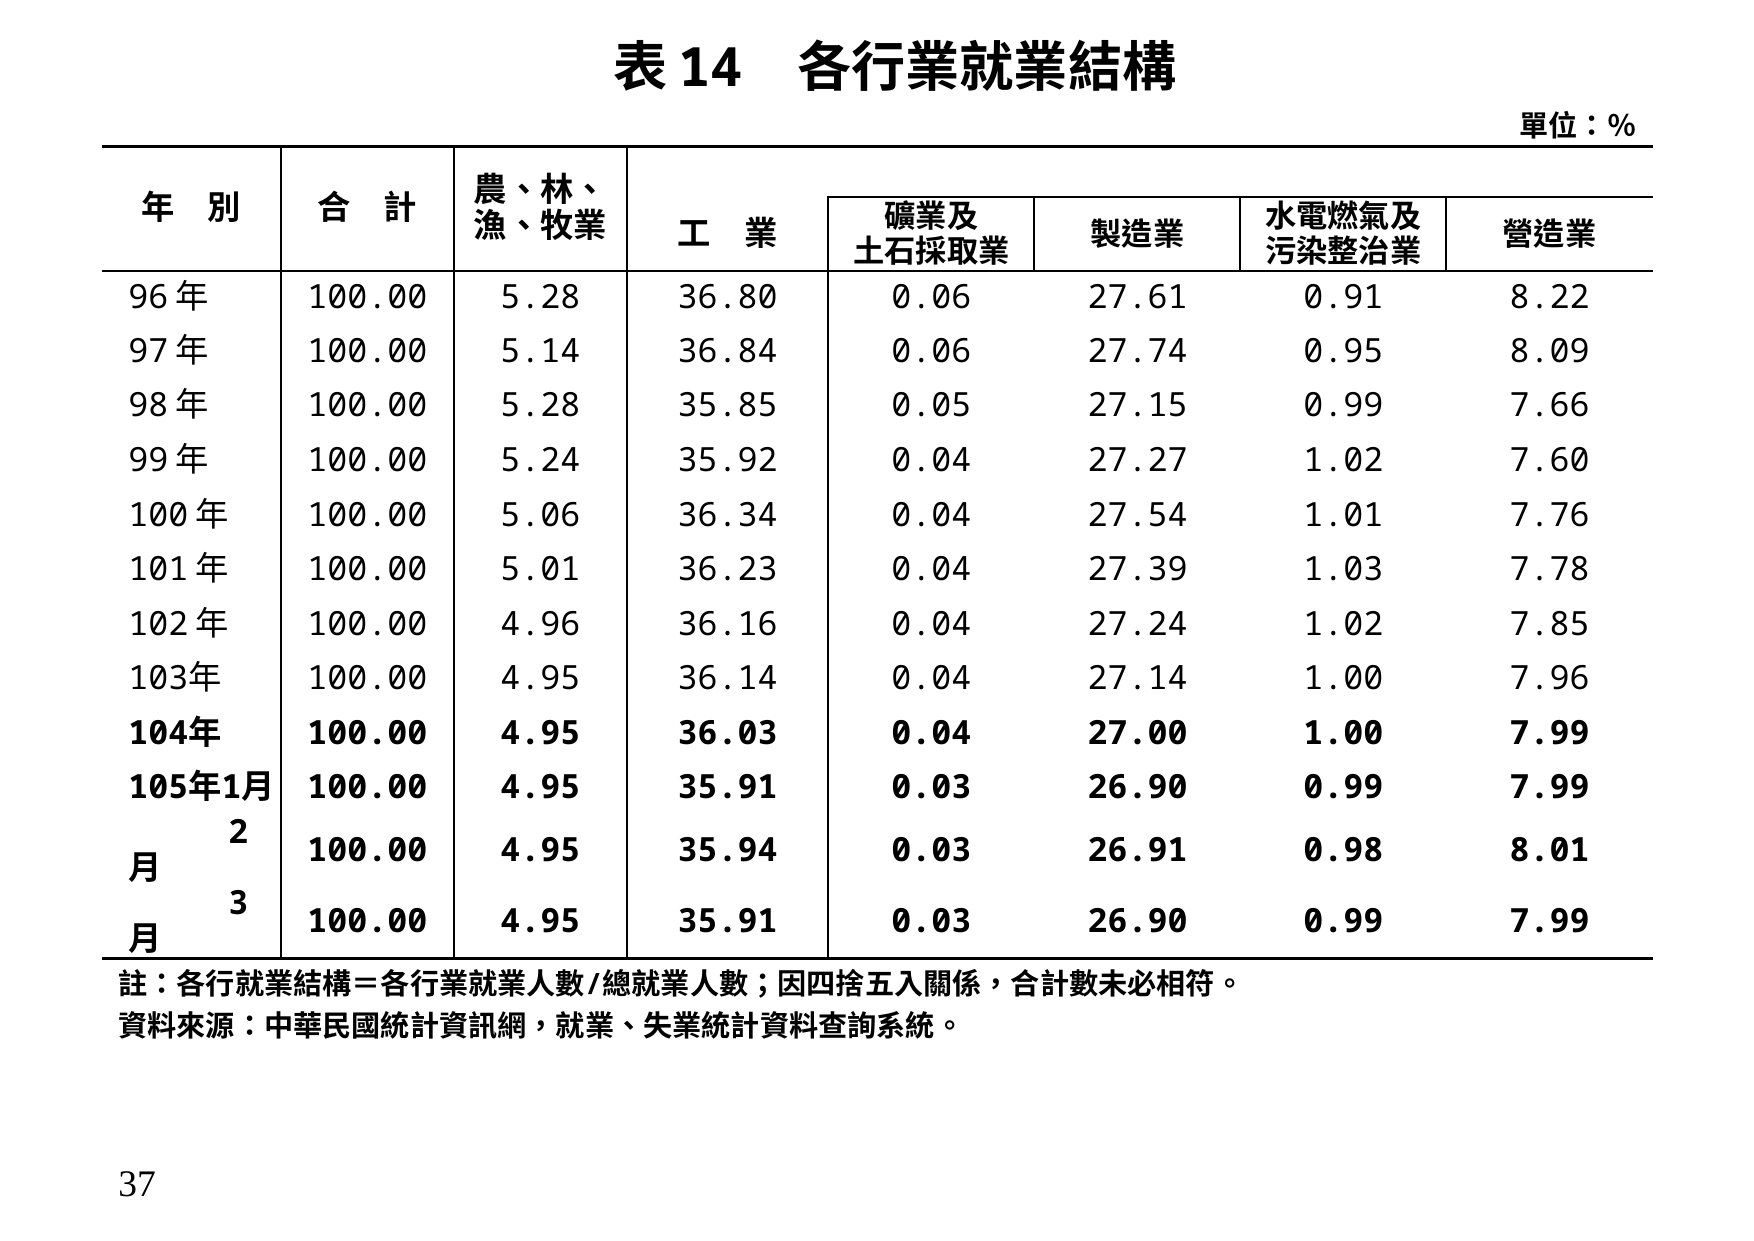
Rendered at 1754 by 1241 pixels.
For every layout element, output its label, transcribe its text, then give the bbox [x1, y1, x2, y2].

table_cell 27.14 [1034, 652, 1240, 706]
table_cell 100年 [102, 488, 280, 543]
table_cell 35.94 [628, 816, 827, 886]
table_cell 27.24 [1034, 597, 1240, 652]
table_cell 0.99 [1240, 761, 1446, 816]
table_cell 0.03 [829, 761, 1034, 816]
table_cell 0.95 [1240, 324, 1446, 379]
table_cell 27.61 [1034, 272, 1240, 324]
table_cell 0.91 [1240, 272, 1446, 324]
table_cell 26.90 [1034, 761, 1240, 816]
table_cell 4.95 [455, 816, 626, 886]
table_cell 35.91 [628, 886, 827, 957]
table_cell 100.00 [282, 597, 453, 652]
table_cell 0.99 [1240, 886, 1446, 957]
table_cell 96年 [102, 272, 280, 324]
table_cell 36.80 [628, 272, 827, 324]
table_cell 36.03 [628, 706, 827, 761]
table_cell 0.04 [829, 488, 1034, 543]
table_cell 100.00 [282, 886, 453, 957]
table_header [828, 148, 1652, 196]
table_cell 100.00 [282, 434, 453, 488]
table_cell 2月 [102, 816, 280, 886]
table_cell 0.04 [829, 434, 1034, 488]
table_cell 98年 [102, 379, 280, 433]
table_cell 0.05 [829, 379, 1034, 433]
table_cell 5.28 [455, 272, 626, 324]
table_cell 8.22 [1446, 272, 1652, 324]
table_cell 營造業 [1447, 198, 1652, 270]
table_cell 100.00 [282, 488, 453, 543]
table_cell 1.00 [1240, 652, 1446, 706]
table_cell 100.00 [282, 761, 453, 816]
table_cell 0.06 [829, 324, 1034, 379]
table_header 合 計 [282, 148, 453, 270]
table_cell 1.02 [1240, 434, 1446, 488]
table_cell 7.66 [1446, 379, 1652, 433]
table_cell 100.00 [282, 379, 453, 433]
table_cell 0.04 [829, 543, 1034, 597]
table_cell 36.84 [628, 324, 827, 379]
table_cell 97年 [102, 324, 280, 379]
table_cell 5.28 [455, 379, 626, 433]
table_cell 27.39 [1034, 543, 1240, 597]
table_cell 35.85 [628, 379, 827, 433]
table_cell 礦業及 土石採取業 [829, 198, 1033, 270]
table_cell 1.03 [1240, 543, 1446, 597]
table_cell 27.00 [1034, 706, 1240, 761]
table_header 農、林、 漁、牧業 [455, 148, 626, 270]
table_cell 7.78 [1446, 543, 1652, 597]
table_cell 36.23 [628, 543, 827, 597]
table_cell 26.90 [1034, 886, 1240, 957]
table_cell 4.95 [455, 706, 626, 761]
table_header [628, 148, 828, 196]
table_cell 8.01 [1446, 816, 1652, 886]
table_cell 7.85 [1446, 597, 1652, 652]
table_cell 5.06 [455, 488, 626, 543]
table_cell 7.96 [1446, 652, 1652, 706]
table_cell 36.16 [628, 597, 827, 652]
table_cell 27.15 [1034, 379, 1240, 433]
table_cell 7.99 [1446, 886, 1652, 957]
table_cell 0.04 [829, 706, 1034, 761]
table_cell 0.04 [829, 597, 1034, 652]
table_cell 1.02 [1240, 597, 1446, 652]
table_cell 0.03 [829, 886, 1034, 957]
table_cell 0.04 [829, 652, 1034, 706]
table_cell 4.96 [455, 597, 626, 652]
table_cell 7.99 [1446, 761, 1652, 816]
text 註：各行就業結構＝各行業就業人數/總就業人數；因四捨五入關係，合計數未必相符。 [118, 960, 1636, 1003]
table_cell 101年 [102, 543, 280, 597]
table_cell 100.00 [282, 272, 453, 324]
table_cell 0.06 [829, 272, 1034, 324]
table_cell 104年 [102, 706, 280, 761]
table_cell 4.95 [455, 761, 626, 816]
table_cell 27.27 [1034, 434, 1240, 488]
table_cell 100.00 [282, 816, 453, 886]
table_cell 工 業 [628, 196, 827, 270]
text 單位：％ [118, 103, 1636, 145]
table_cell 0.99 [1240, 379, 1446, 433]
table_cell 7.99 [1446, 706, 1652, 761]
table_cell 1.01 [1240, 488, 1446, 543]
table_cell 4.95 [455, 652, 626, 706]
table_cell 35.91 [628, 761, 827, 816]
text 資料來源：中華民國統計資訊網，就業、失業統計資料查詢系統。 [118, 1003, 1636, 1045]
subtitle 表14 各行業就業結構 [118, 24, 1636, 103]
table_cell 水電燃氣及 污染整治業 [1241, 198, 1445, 270]
table_cell 100.00 [282, 706, 453, 761]
table_cell 102年 [102, 597, 280, 652]
table_cell 27.74 [1034, 324, 1240, 379]
table_cell 0.03 [829, 816, 1034, 886]
table_cell 99年 [102, 434, 280, 488]
table_cell 26.91 [1034, 816, 1240, 886]
table_cell 1.00 [1240, 706, 1446, 761]
table_cell 103年 [102, 652, 280, 706]
table_cell 35.92 [628, 434, 827, 488]
table_cell 100.00 [282, 543, 453, 597]
table_cell 3月 [102, 886, 280, 957]
table_cell 100.00 [282, 324, 453, 379]
table_cell 7.60 [1446, 434, 1652, 488]
table_cell 27.54 [1034, 488, 1240, 543]
table_cell 5.14 [455, 324, 626, 379]
table_cell 4.95 [455, 886, 626, 957]
table_cell 36.14 [628, 652, 827, 706]
table_cell 製造業 [1035, 198, 1239, 270]
table_cell 36.34 [628, 488, 827, 543]
table_cell 8.09 [1446, 324, 1652, 379]
table_cell 0.98 [1240, 816, 1446, 886]
table_cell 5.01 [455, 543, 626, 597]
table_cell 100.00 [282, 652, 453, 706]
table_cell 5.24 [455, 434, 626, 488]
table_cell 7.76 [1446, 488, 1652, 543]
table_cell 105年1月 [102, 761, 280, 816]
table_header 年 別 [102, 148, 280, 270]
